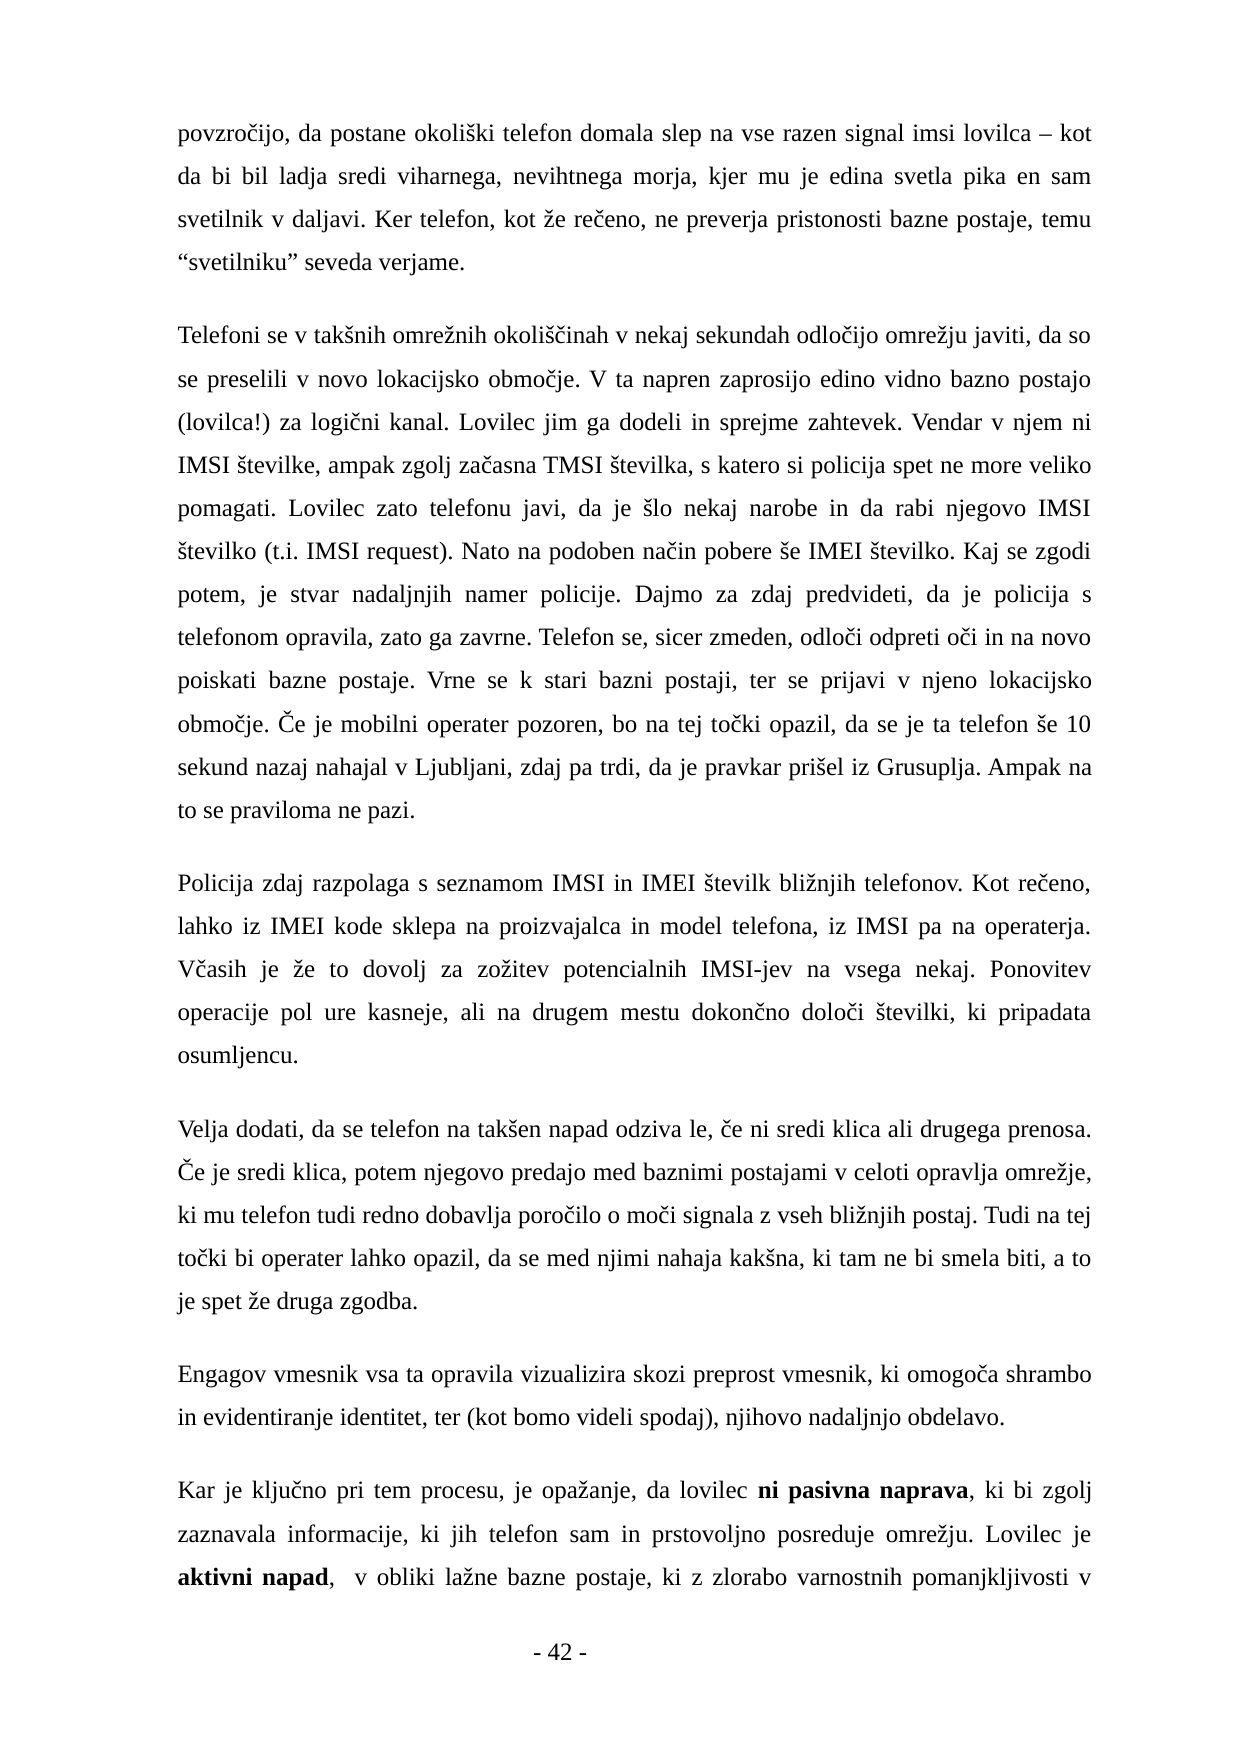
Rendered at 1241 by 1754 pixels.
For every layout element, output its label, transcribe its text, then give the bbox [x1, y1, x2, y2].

text Engagov vmesnik vsa ta opravila vizualizira skozi preprost vmesnik, ki omogoča shrambo in evidentiranje identitet, ter (kot bomo videli spodaj), njihovo nadaljnjo obdelavo. [177, 1359, 1093, 1431]
text Kar je ključno pri tem procesu, je opažanje, da lovilec ni pasivna naprava, ki bi zgolj zaznavala informacije, ki jih telefon sam in prstovoljno posreduje omrežju. Lovilec je aktivni napad, v obliki lažne bazne postaje, ki z zlorabo varnostnih pomanjkljivosti v [177, 1476, 1093, 1591]
text Policija zdaj razpolaga s seznamom IMSI in IMEI številk bližnjih telefonov. Kot rečeno, lahko iz IMEI kode sklepa na proizvajalca in model telefona, iz IMSI pa na operaterja. Včasih je že to dovolj za zožitev potencialnih IMSI-jev na vsega nekaj. Ponovitev operacije pol ure kasneje, ali na drugem mestu dokončno določi številki, ki pripadata osumljencu. [177, 868, 1093, 1069]
text povzročijo, da postane okoliški telefon domala slep na vse razen signal imsi lovilca – kot da bi bil ladja sredi viharnega, nevihtnega morja, kjer mu je edina svetla pika en sam svetilnik v daljavi. Ker telefon, kot že rečeno, ne preverja pristonosti bazne postaje, temu “svetilniku” seveda verjame. [177, 118, 1093, 276]
text Telefoni se v takšnih omrežnih okoliščinah v nekaj sekundah odločijo omrežju javiti, da so se preselili v novo lokacijsko območje. V ta napren zaprosijo edino vidno bazno postajo (lovilca!) za logični kanal. Lovilec jim ga dodeli in sprejme zahtevek. Vendar v njem ni IMSI številke, ampak zgolj začasna TMSI številka, s katero si policija spet ne more veliko pomagati. Lovilec zato telefonu javi, da je šlo nekaj narobe in da rabi njegovo IMSI številko (t.i. IMSI request). Nato na podoben način pobere še IMEI številko. Kaj se zgodi potem, je stvar nadaljnjih namer policije. Dajmo za zdaj predvideti, da je policija s telefonom opravila, zato ga zavrne. Telefon se, sicer zmeden, odloči odpreti oči in na novo poiskati bazne postaje. Vrne se k stari bazni postaji, ter se prijavi v njeno lokacijsko območje. Če je mobilni operater pozoren, bo na tej točki opazil, da se je ta telefon še 10 sekund nazaj nahajal v Ljubljani, zdaj pa trdi, da je pravkar prišel iz Grusuplja. Ampak na to se praviloma ne pazi. [177, 321, 1093, 824]
text Velja dodati, da se telefon na takšen napad odziva le, če ni sredi klica ali drugega prenosa. Če je sredi klica, potem njegovo predajo med baznimi postajami v celoti opravlja omrežje, ki mu telefon tudi redno dobavlja poročilo o moči signala z vseh bližnjih postaj. Tudi na tej točki bi operater lahko opazil, da se med njimi nahaja kakšna, ki tam ne bi smela biti, a to je spet že druga zgodba. [177, 1114, 1093, 1315]
